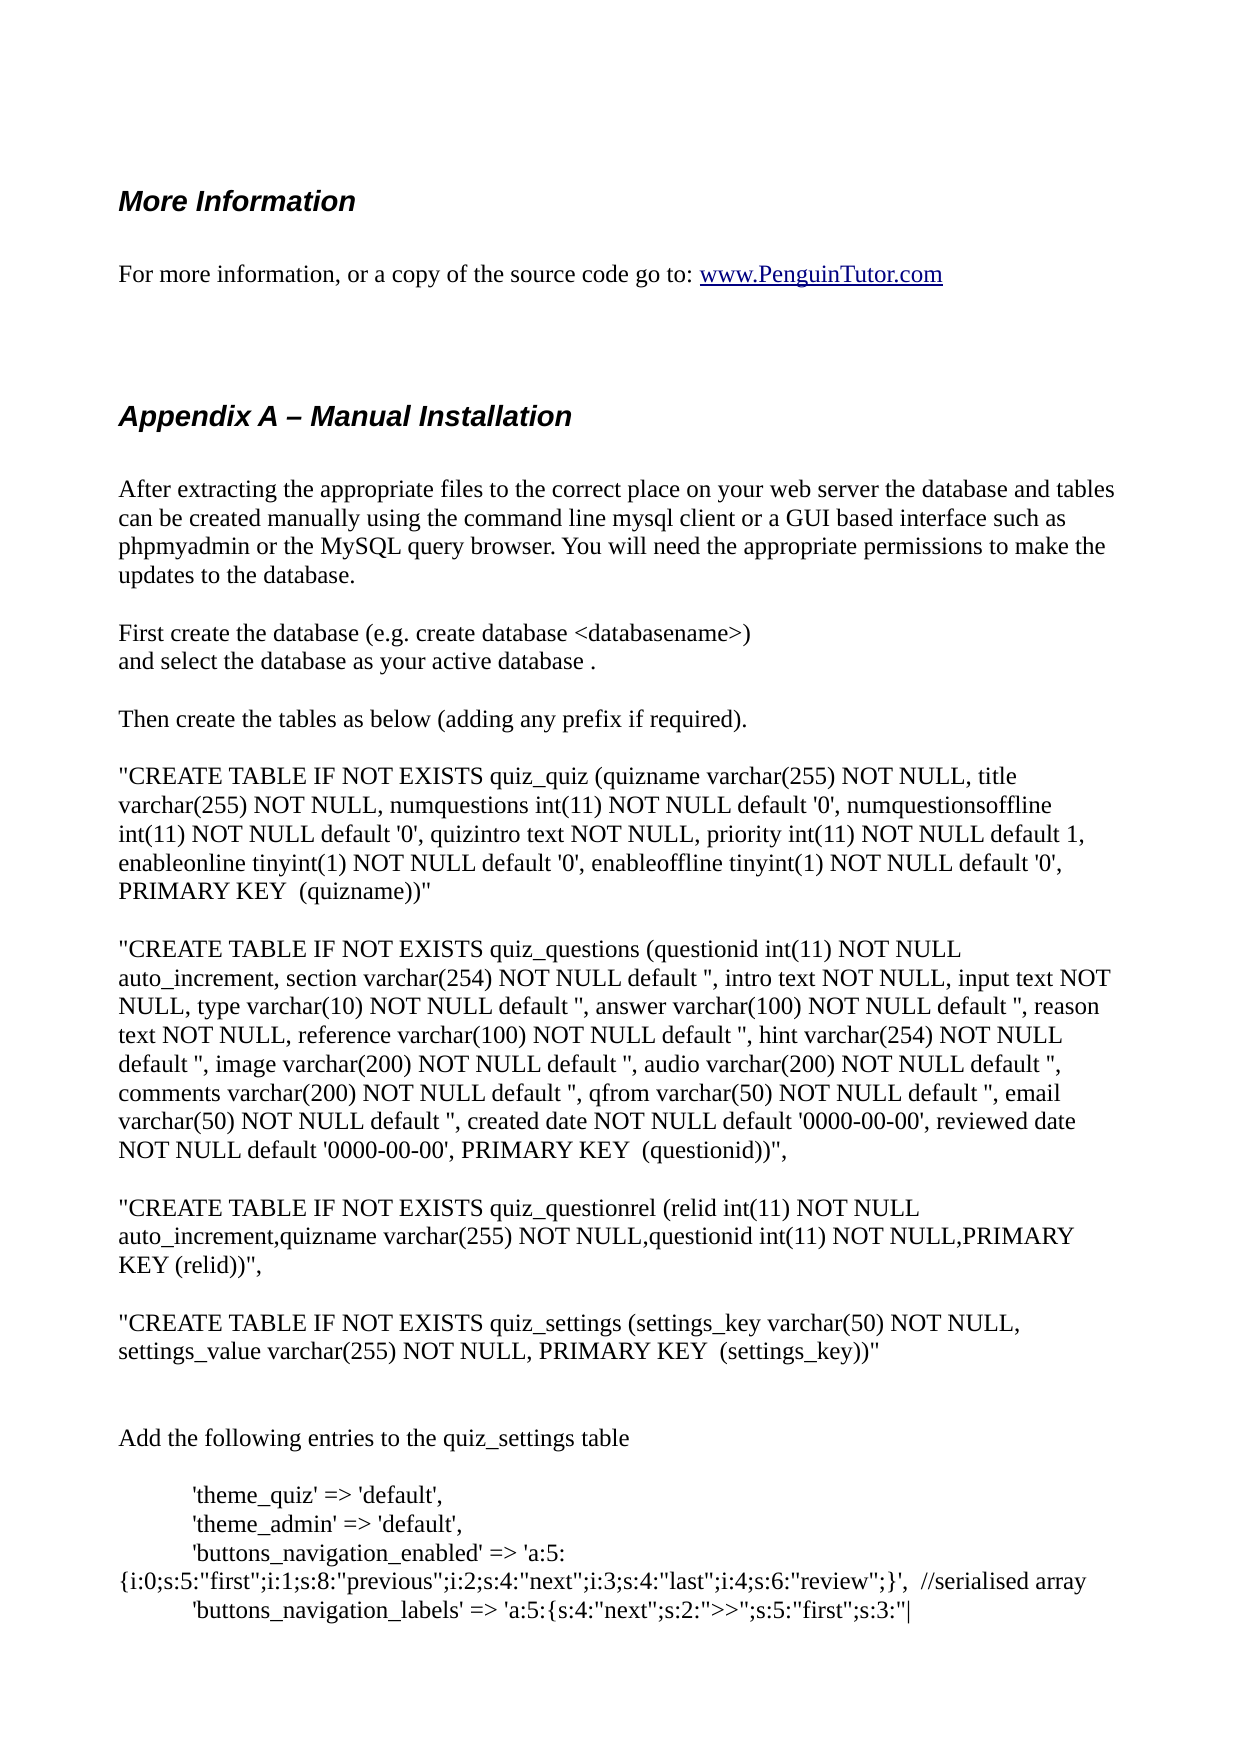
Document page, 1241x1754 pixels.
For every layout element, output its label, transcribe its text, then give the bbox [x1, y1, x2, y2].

text After extracting the appropriate files to the correct place on your web server the database and tables can be created manually using the command line mysql client or a GUI based interface such as phpmyadmin or the MySQL query browser. You will need the appropriate permissions to make the updates to the database. [118, 474, 1122, 589]
text "CREATE TABLE IF NOT EXISTS quiz_questionrel (relid int(11) NOT NULL auto_increment,quizname varchar(255) NOT NULL,questionid int(11) NOT NULL,PRIMARY KEY (relid))", [118, 1193, 1122, 1279]
text Add the following entries to the quiz_settings table [118, 1423, 1122, 1451]
text Then create the tables as below (adding any prefix if required). [118, 704, 1122, 733]
text "CREATE TABLE IF NOT EXISTS quiz_quiz (quizname varchar(255) NOT NULL, title varchar(255) NOT NULL, numquestions int(11) NOT NULL default '0', numquestionsoffline int(11) NOT NULL default '0', quizintro text NOT NULL, priority int(11) NOT NULL default 1, enableonline tinyint(1) NOT NULL default '0', enableoffline tinyint(1) NOT NULL default '0', PRIMARY KEY (quizname))" [118, 761, 1122, 905]
text 'buttons_navigation_labels' => 'a:5:{s:4:"next";s:2:">>";s:5:"first";s:3:"| [118, 1595, 1122, 1624]
text 'buttons_navigation_enabled' => 'a:5:{i:0;s:5:"first";i:1;s:8:"previous";i:2;s:4:"next";i:3;s:4:"last";i:4;s:6:"review";}', //serialised array [118, 1538, 1122, 1595]
text 'theme_quiz' => 'default', [118, 1480, 1122, 1509]
text "CREATE TABLE IF NOT EXISTS quiz_settings (settings_key varchar(50) NOT NULL, settings_value varchar(255) NOT NULL, PRIMARY KEY (settings_key))" [118, 1308, 1122, 1365]
text For more information, or a copy of the source code go to: www.PenguinTutor.com [118, 259, 1122, 288]
text "CREATE TABLE IF NOT EXISTS quiz_questions (questionid int(11) NOT NULL auto_increment, section varchar(254) NOT NULL default '', intro text NOT NULL, input text NOT NULL, type varchar(10) NOT NULL default '', answer varchar(100) NOT NULL default '', reason text NOT NULL, reference varchar(100) NOT NULL default '', hint varchar(254) NOT NULL default '', image varchar(200) NOT NULL default '', audio varchar(200) NOT NULL default '', comments varchar(200) NOT NULL default '', qfrom varchar(50) NOT NULL default '', email varchar(50) NOT NULL default '', created date NOT NULL default '0000-00-00', reviewed date NOT NULL default '0000-00-00', PRIMARY KEY (questionid))", [118, 934, 1122, 1164]
subtitle Appendix A – Manual Installation [118, 399, 1122, 433]
text 'theme_admin' => 'default', [118, 1509, 1122, 1538]
text and select the database as your active database . [118, 646, 1122, 675]
text First create the database (e.g. create database <databasename>) [118, 618, 1122, 646]
subtitle More Information [118, 184, 1122, 218]
